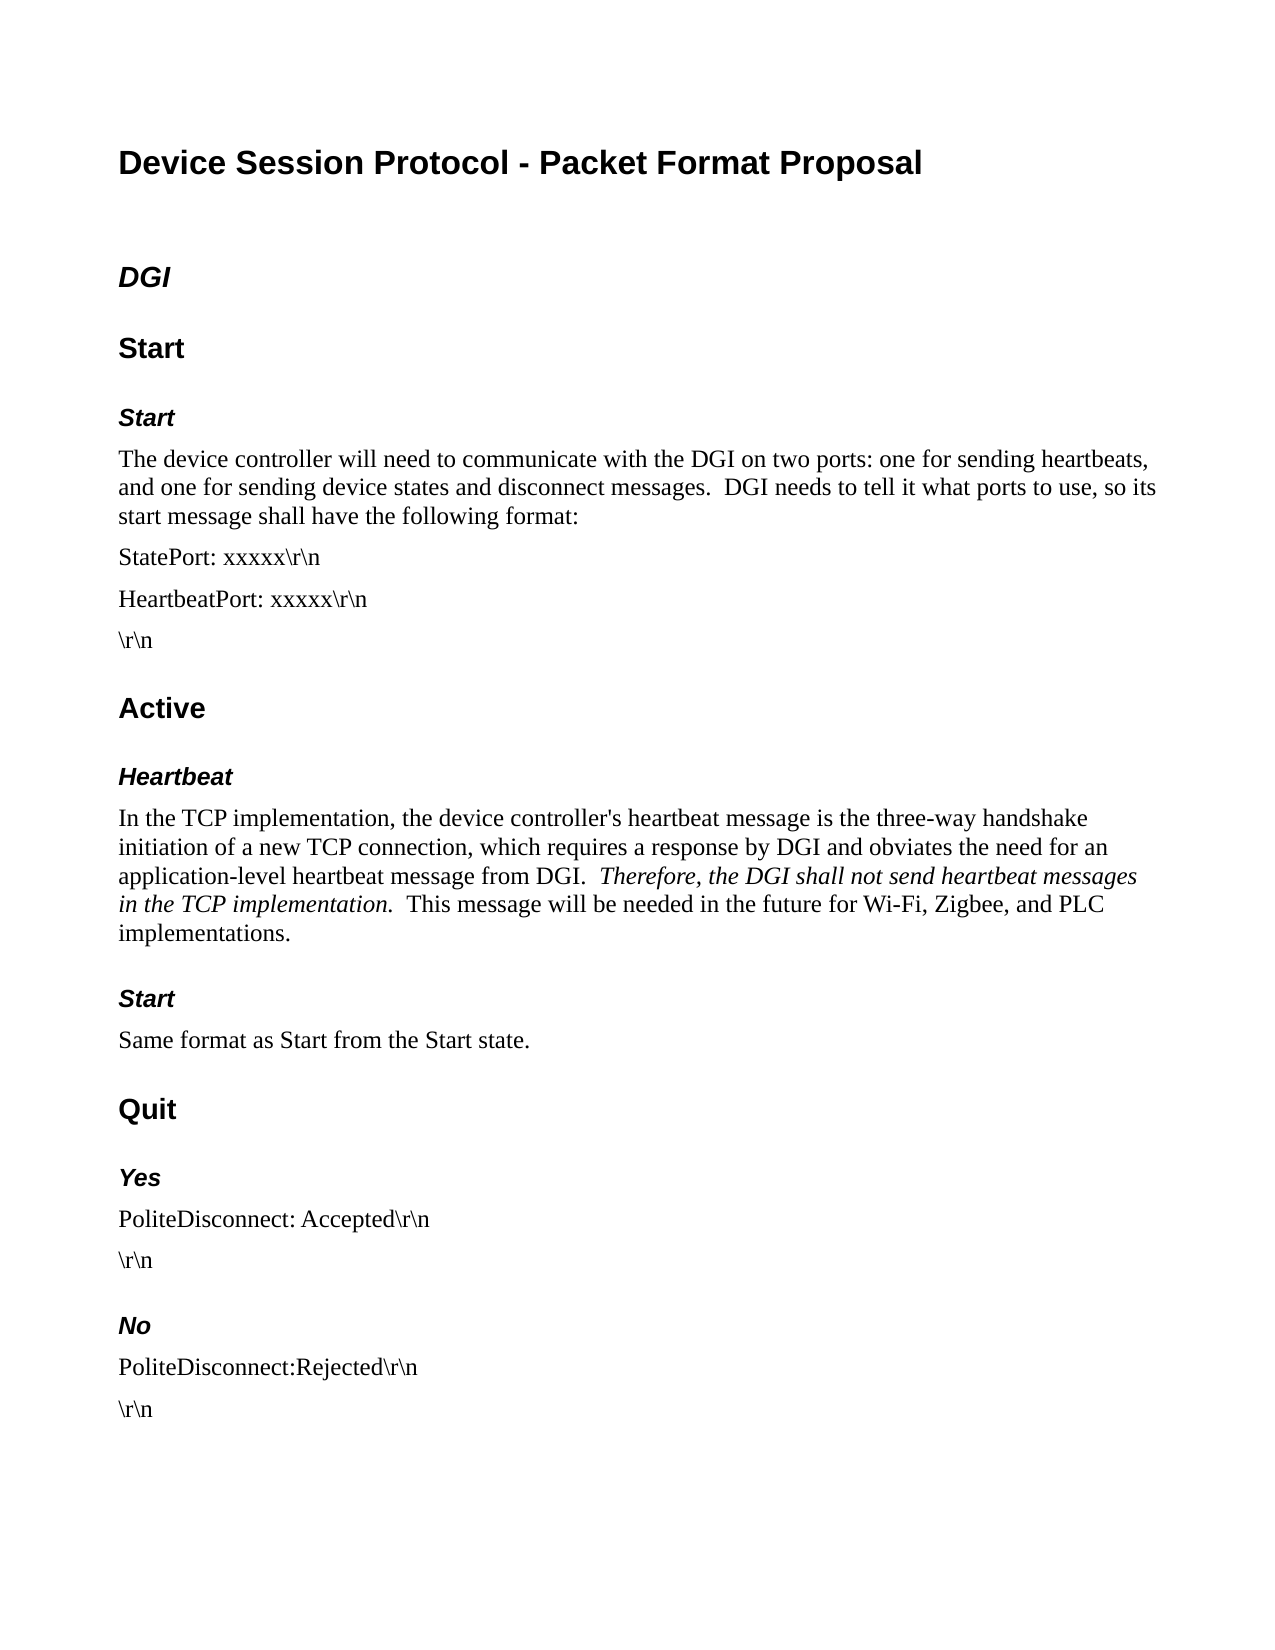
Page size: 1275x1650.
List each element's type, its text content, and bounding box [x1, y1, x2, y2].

subtitle DGI [118, 261, 1157, 294]
text \r\n [118, 1245, 1157, 1274]
subtitle Start [118, 984, 1157, 1013]
text Same format as Start from the Start state. [118, 1026, 1157, 1054]
subtitle Start [118, 332, 1157, 365]
text The device controller will need to communicate with the DGI on two ports: one for sending heartbeats, and one for sending device states and disconnect messages. DGI needs to tell it what ports to use, so its start message shall have the following format: [118, 444, 1157, 530]
text In the TCP implementation, the device controller's heartbeat message is the three-way handshake initiation of a new TCP connection, which requires a response by DGI and obviates the need for an application-level heartbeat message from DGI. Therefore, the DGI shall not send heartbeat messages in the TCP implementation. This message will be needed in the future for Wi-Fi, Zigbee, and PLC implementations. [118, 803, 1157, 947]
subtitle Quit [118, 1092, 1157, 1125]
text StatePort: xxxxx\r\n [118, 542, 1157, 571]
text \r\n [118, 625, 1157, 654]
text PoliteDisconnect:Rejected\r\n [118, 1352, 1157, 1381]
subtitle Heartbeat [118, 762, 1157, 791]
text HeartbeatPort: xxxxx\r\n [118, 584, 1157, 612]
text \r\n [118, 1394, 1157, 1422]
subtitle Device Session Protocol - Packet Format Proposal [118, 143, 1157, 182]
subtitle Yes [118, 1163, 1157, 1191]
text PoliteDisconnect: Accepted\r\n [118, 1204, 1157, 1233]
subtitle No [118, 1311, 1157, 1340]
subtitle Start [118, 403, 1157, 431]
subtitle Active [118, 691, 1157, 725]
